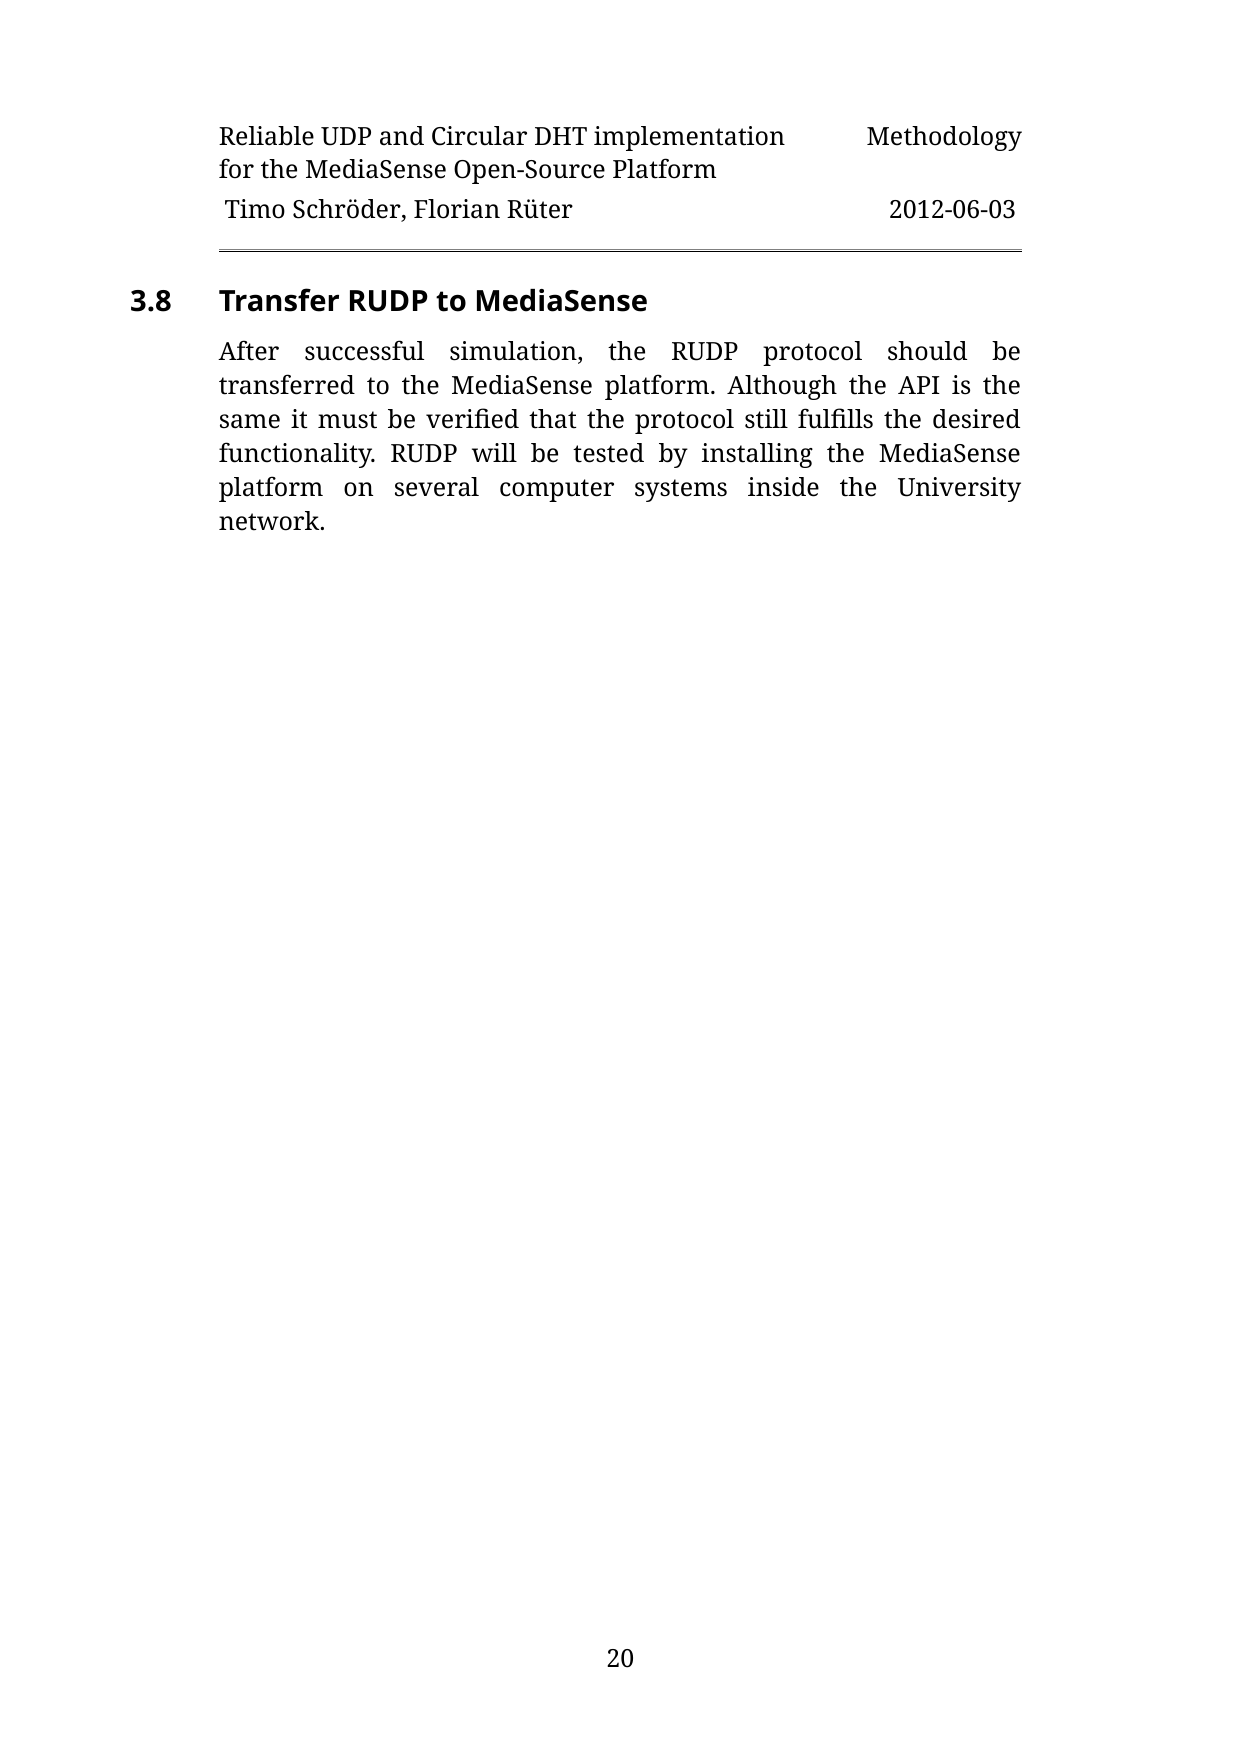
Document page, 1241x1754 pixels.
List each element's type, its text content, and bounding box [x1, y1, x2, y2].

text After successful simulation, the RUDP protocol should be transferred to the MediaSense platform. Although the API is the same it must be verified that the protocol still fulfills the desired functionality. RUDP will be tested by installing the MediaSense platform on several computer systems inside the University network. [218, 333, 1022, 538]
subtitle Transfer RUDP to MediaSense [130, 281, 1022, 320]
